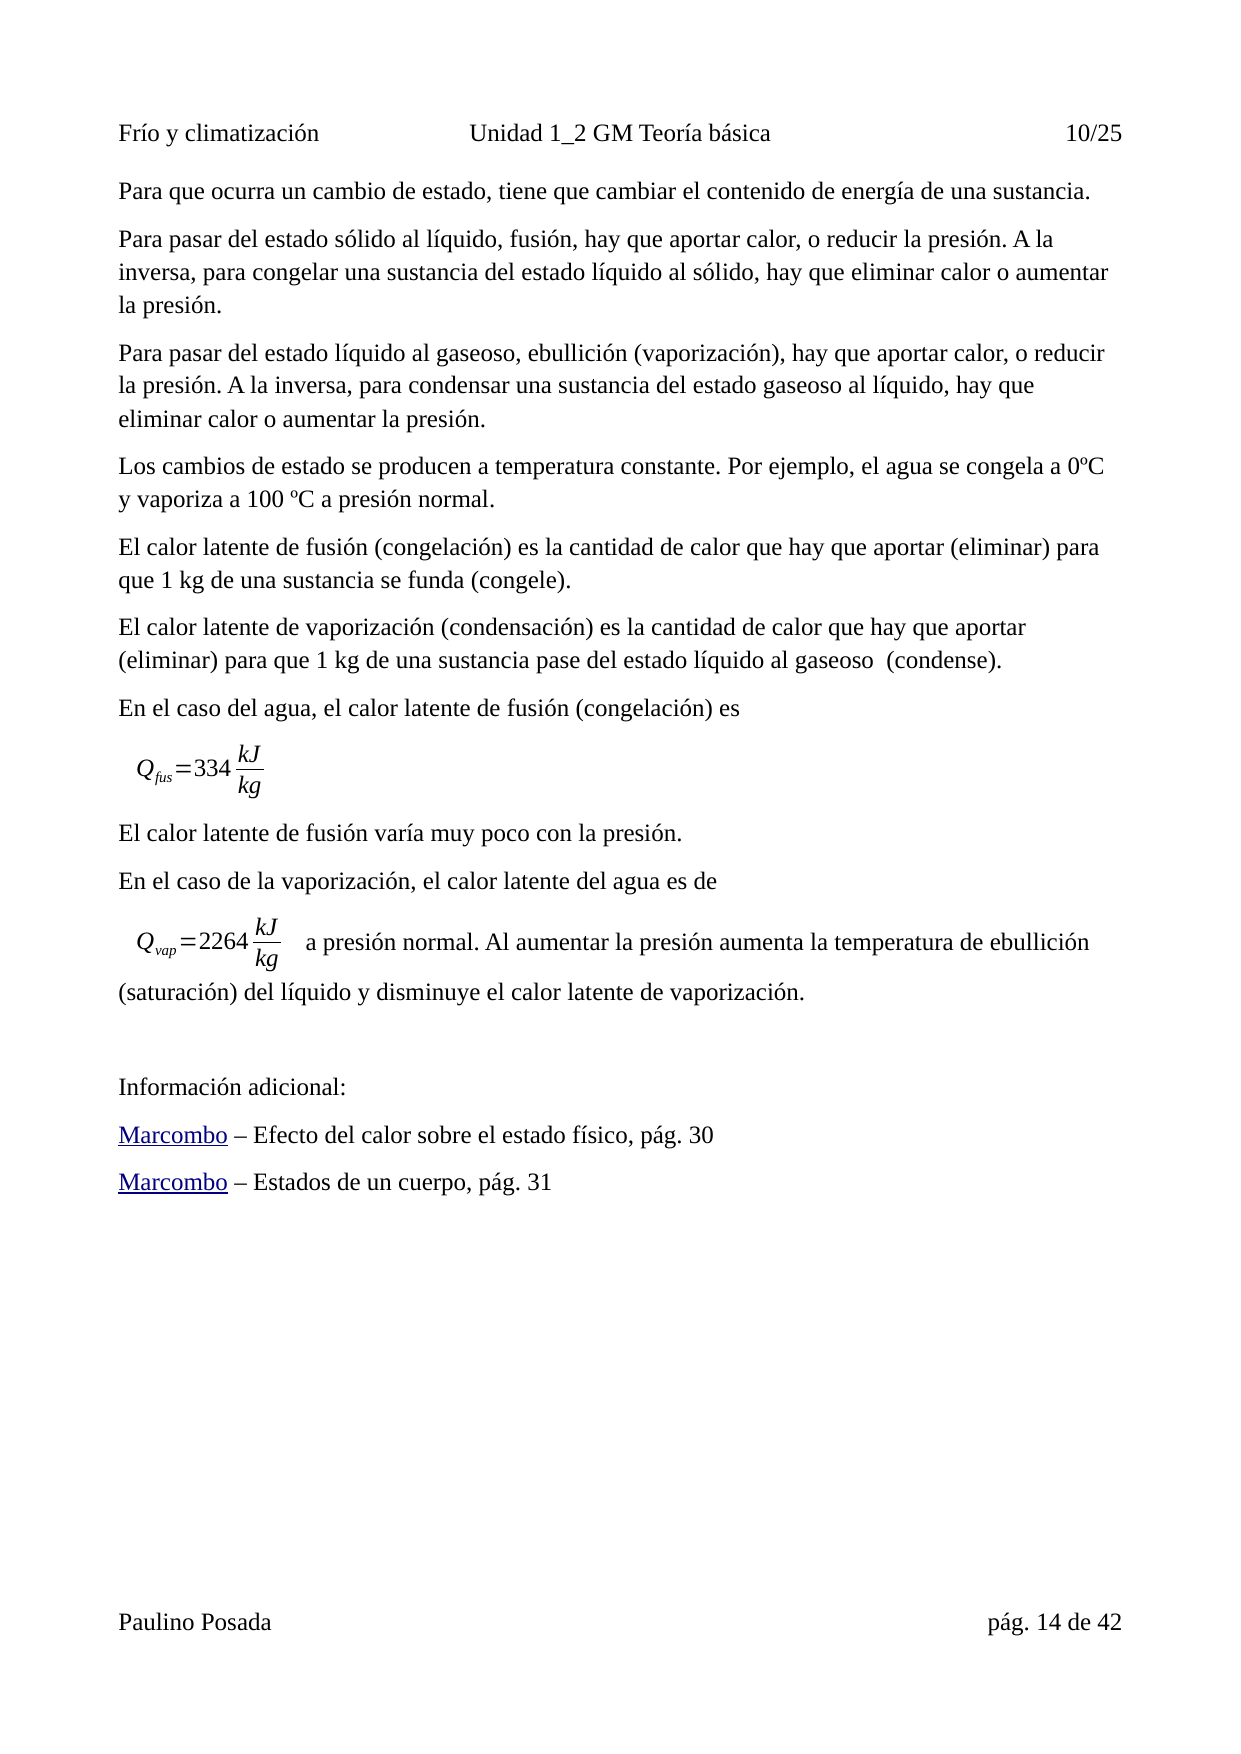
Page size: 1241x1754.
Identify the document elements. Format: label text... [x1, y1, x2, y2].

text El calor latente de fusión (congelación) es la cantidad de calor que hay que aportar (eliminar) para que 1 kg de una sustancia se funda (congele). [118, 532, 1122, 594]
text Información adicional: [118, 1072, 1122, 1101]
text El calor latente de vaporización (condensación) es la cantidad de calor que hay que aportar (eliminar) para que 1 kg de una sustancia pase del estado líquido al gaseoso (condense). [118, 612, 1122, 674]
text Para que ocurra un cambio de estado, tiene que cambiar el contenido de energía de una sustancia. [118, 176, 1122, 205]
text Marcombo – Estados de un cuerpo, pág. 31 [118, 1167, 1122, 1196]
text Para pasar del estado sólido al líquido, fusión, hay que aportar calor, o reducir la presión. A la inversa, para congelar una sustancia del estado líquido al sólido, hay que eliminar calor o aumentar la presión. [118, 224, 1122, 319]
text Los cambios de estado se producen a temperatura constante. Por ejemplo, el agua se congela a 0ºC y vaporiza a 100 ºC a presión normal. [118, 451, 1122, 513]
text Marcombo – Efecto del calor sobre el estado físico, pág. 30 [118, 1120, 1122, 1148]
text Para pasar del estado líquido al gaseoso, ebullición (vaporización), hay que aportar calor, o reducir la presión. A la inversa, para condensar una sustancia del estado gaseoso al líquido, hay que eliminar calor o aumentar la presión. [118, 338, 1122, 432]
text En el caso de la vaporización, el calor latente del agua es de [118, 866, 1122, 895]
text El calor latente de fusión varía muy poco con la presión. [118, 818, 1122, 847]
text a presión normal. Al aumentar la presión aumenta la temperatura de ebullición (saturación) del líquido y disminuye el calor latente de vaporización. [118, 914, 1122, 1006]
text En el caso del agua, el calor latente de fusión (congelación) es [118, 693, 1122, 722]
